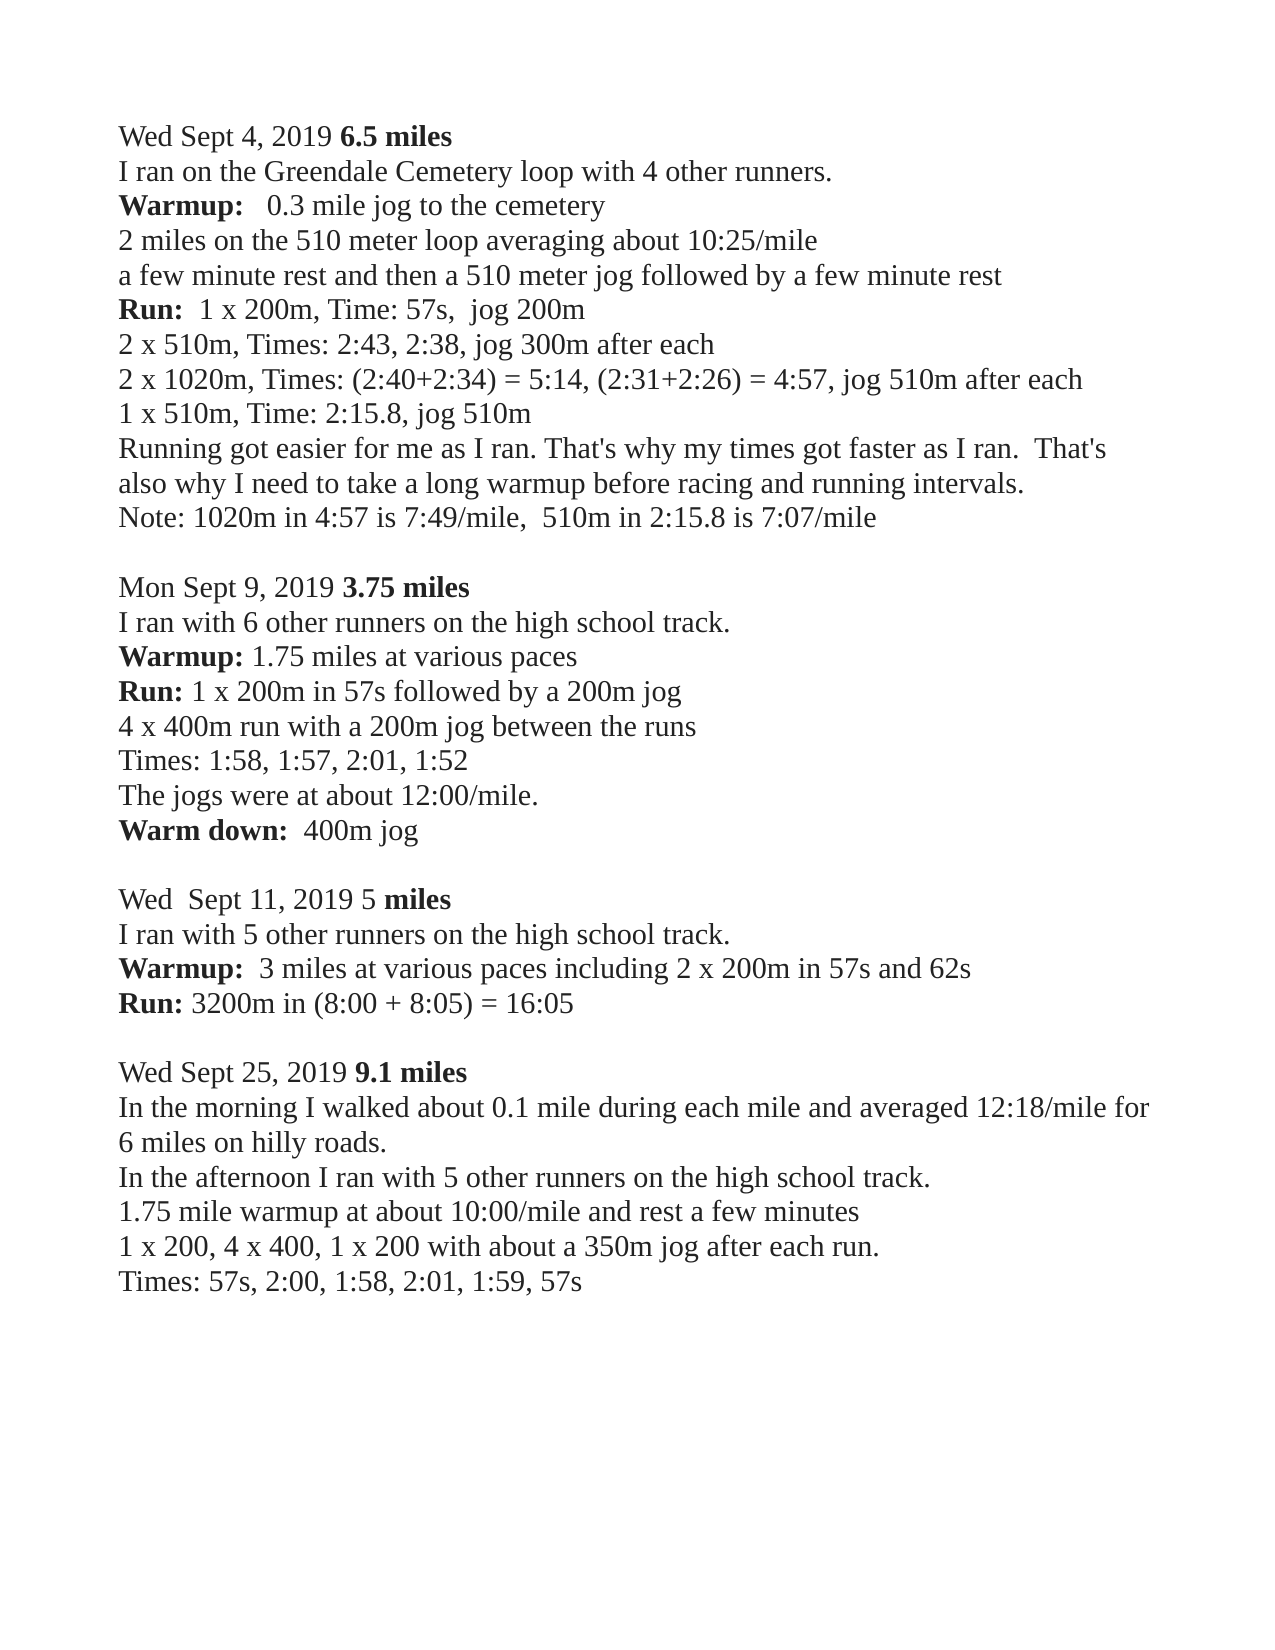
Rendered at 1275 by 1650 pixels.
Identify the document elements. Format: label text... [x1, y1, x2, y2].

list 1.75 mile warmup at about 10:00/mile and rest a few minutes [118, 1193, 1161, 1228]
text Times: 1:58, 1:57, 2:01, 1:52 [118, 742, 1161, 777]
text Run: 1 x 200m, Time: 57s, jog 200m [118, 292, 1161, 326]
text Run: 3200m in (8:00 + 8:05) = 16:05 [118, 985, 1161, 1020]
text 2 miles on the 510 meter loop averaging about 10:25/mile [118, 222, 1161, 257]
text Note: 1020m in 4:57 is 7:49/mile, 510m in 2:15.8 is 7:07/mile [118, 500, 1161, 534]
text Wed Sept 4, 2019 6.5 miles [118, 118, 1161, 153]
text I ran with 5 other runners on the high school track. [118, 916, 1161, 951]
text Running got easier for me as I ran. That's why my times got faster as I ran. That's also why I need to take a long warmup before racing and running intervals. [118, 430, 1161, 500]
list Times: 57s, 2:00, 1:58, 2:01, 1:59, 57s [118, 1263, 1161, 1297]
list 1 x 200, 4 x 400, 1 x 200 with about a 350m jog after each run. [118, 1228, 1161, 1263]
text 4 x 400m run with a 200m jog between the runs [118, 708, 1161, 742]
text Warmup: 0.3 mile jog to the cemetery [118, 187, 1161, 222]
text The jogs were at about 12:00/mile. [118, 777, 1161, 812]
text I ran on the Greendale Cemetery loop with 4 other runners. [118, 153, 1161, 187]
text Warmup: 1.75 miles at various paces [118, 638, 1161, 673]
text 1 x 510m, Time: 2:15.8, jog 510m [118, 396, 1161, 430]
text Run: 1 x 200m in 57s followed by a 200m jog [118, 673, 1161, 708]
text Mon Sept 9, 2019 3.75 miles [118, 569, 1161, 604]
text 2 x 510m, Times: 2:43, 2:38, jog 300m after each [118, 326, 1161, 361]
text Warm down: 400m jog [118, 812, 1161, 847]
text In the afternoon I ran with 5 other runners on the high school track. [118, 1159, 1161, 1193]
text Warmup: 3 miles at various paces including 2 x 200m in 57s and 62s [118, 951, 1161, 985]
text Wed Sept 11, 2019 5 miles [118, 881, 1161, 916]
text a few minute rest and then a 510 meter jog followed by a few minute rest [118, 257, 1161, 292]
text Wed Sept 25, 2019 9.1 miles [118, 1055, 1161, 1089]
text In the morning I walked about 0.1 mile during each mile and averaged 12:18/mile for 6 miles on hilly roads. [118, 1089, 1161, 1159]
text I ran with 6 other runners on the high school track. [118, 604, 1161, 638]
text 2 x 1020m, Times: (2:40+2:34) = 5:14, (2:31+2:26) = 4:57, jog 510m after each [118, 361, 1161, 396]
